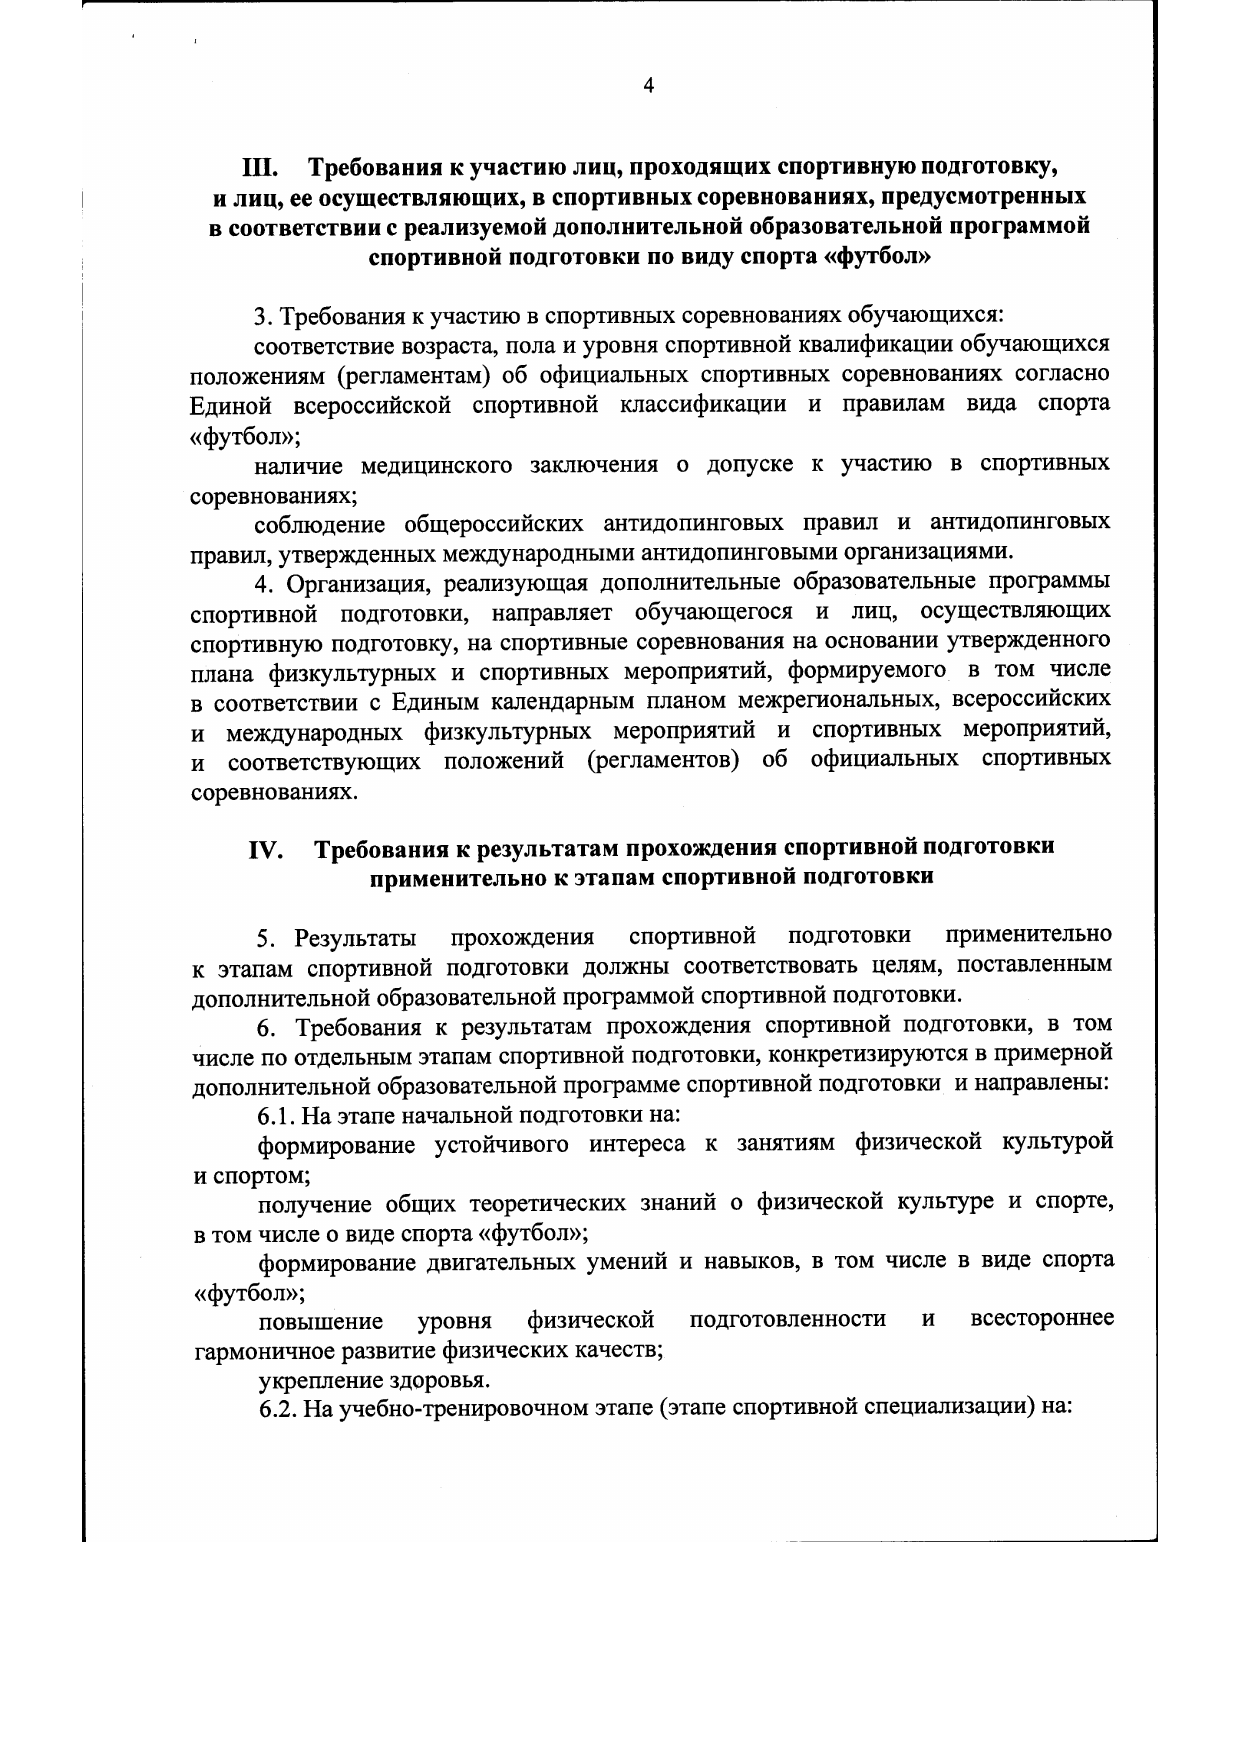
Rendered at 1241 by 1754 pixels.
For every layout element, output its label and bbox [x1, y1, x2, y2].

picture [82, 0, 1158, 1542]
